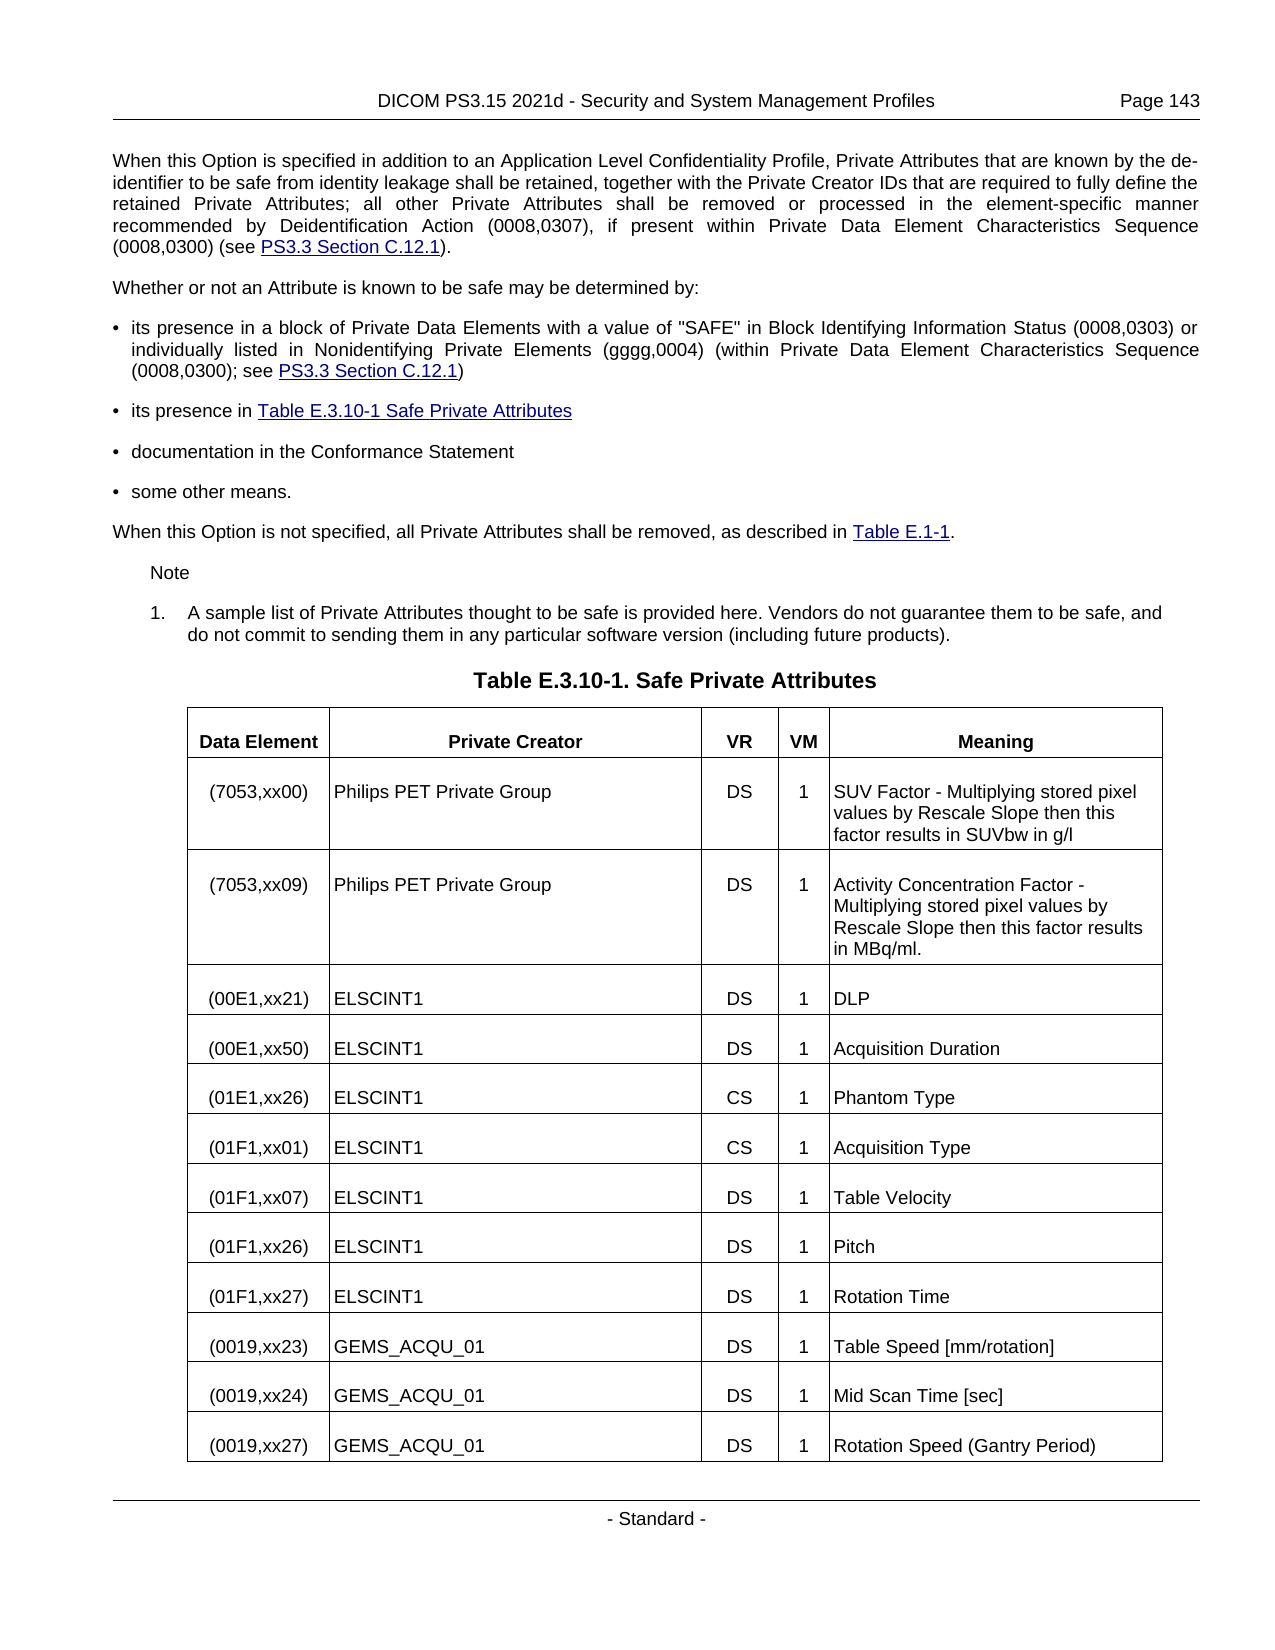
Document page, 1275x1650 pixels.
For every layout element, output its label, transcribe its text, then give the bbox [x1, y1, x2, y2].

table_cell Pitch [830, 1213, 1162, 1262]
text • its presence in Table E.3.10-1 Safe Private Attributes [112, 400, 1200, 422]
table_cell 1 [779, 758, 829, 849]
table_header VR [702, 708, 778, 757]
table_cell DS [702, 1263, 778, 1312]
table_cell 1 [779, 1213, 829, 1262]
table_cell CS [702, 1064, 778, 1113]
table_cell (01F1,xx01) [188, 1114, 329, 1162]
table_cell (7053,xx09) [188, 850, 329, 964]
table_header VM [779, 708, 829, 757]
table_cell DS [702, 758, 778, 849]
text Note [150, 562, 1162, 583]
table_cell GEMS_ACQU_01 [330, 1313, 701, 1361]
table_cell DS [702, 1213, 778, 1262]
table_cell DS [702, 1362, 778, 1411]
table_cell 1 [779, 1015, 829, 1063]
table_cell DS [702, 1164, 778, 1212]
table_header Data Element [188, 708, 329, 757]
table_cell Acquisition Type [830, 1114, 1162, 1162]
text • documentation in the Conformance Statement [112, 441, 1200, 462]
table_cell DS [702, 850, 778, 964]
table_cell ELSCINT1 [330, 1015, 701, 1063]
text Table E.3.10-1. Safe Private Attributes [187, 667, 1162, 693]
table_cell (01F1,xx26) [188, 1213, 329, 1262]
table_cell 1 [779, 965, 829, 1013]
table_cell Philips PET Private Group [330, 850, 701, 964]
table_cell Mid Scan Time [sec] [830, 1362, 1162, 1411]
table_cell Table Velocity [830, 1164, 1162, 1212]
table_cell (0019,xx23) [188, 1313, 329, 1361]
table_cell 1 [779, 850, 829, 964]
table_cell Phantom Type [830, 1064, 1162, 1113]
text When this Option is specified in addition to an Application Level Confidentiality Profile, Private Attributes that are known by the de-identifier to be safe from identity leakage shall be retained, together with the Private Creator IDs that are required to fully define the retained Private Attributes; all other Private Attributes shall be removed or processed in the element-specific manner recommended by Deidentification Action (0008,0307), if present within Private Data Element Characteristics Sequence (0008,0300) (see PS3.3 Section C.12.1). [112, 150, 1200, 258]
table_cell (00E1,xx50) [188, 1015, 329, 1063]
table_cell ELSCINT1 [330, 1213, 701, 1262]
table_cell (01F1,xx27) [188, 1263, 329, 1312]
table_cell DLP [830, 965, 1162, 1013]
table_cell Acquisition Duration [830, 1015, 1162, 1063]
table_cell 1 [779, 1064, 829, 1113]
table_cell Activity Concentration Factor - Multiplying stored pixel values by Rescale Slope then this factor results in MBq/ml. [830, 850, 1162, 964]
table_cell 1 [779, 1313, 829, 1361]
table_cell (00E1,xx21) [188, 965, 329, 1013]
table_cell (01F1,xx07) [188, 1164, 329, 1212]
text Whether or not an Attribute is known to be safe may be determined by: [112, 277, 1200, 298]
table_cell Rotation Speed (Gantry Period) [830, 1412, 1162, 1461]
table_cell DS [702, 1313, 778, 1361]
table_cell ELSCINT1 [330, 965, 701, 1013]
text • its presence in a block of Private Data Elements with a value of "SAFE" in Block Identifying Information Status (0008,0303) or individually listed in Nonidentifying Private Elements (gggg,0004) (within Private Data Element Characteristics Sequence (0008,0300); see PS3.3 Section C.12.1) [112, 317, 1200, 382]
table_cell 1 [779, 1362, 829, 1411]
table_cell 1 [779, 1114, 829, 1162]
table_cell DS [702, 1015, 778, 1063]
table_cell Table Speed [mm/rotation] [830, 1313, 1162, 1361]
table_cell ELSCINT1 [330, 1263, 701, 1312]
text • some other means. [112, 481, 1200, 502]
table_cell DS [702, 1412, 778, 1461]
table_cell (0019,xx24) [188, 1362, 329, 1411]
table_cell 1 [779, 1412, 829, 1461]
table_cell CS [702, 1114, 778, 1162]
table_header Meaning [830, 708, 1162, 757]
table_cell (01E1,xx26) [188, 1064, 329, 1113]
table_cell DS [702, 965, 778, 1013]
table_cell 1 [779, 1263, 829, 1312]
table_cell ELSCINT1 [330, 1064, 701, 1113]
table_cell Philips PET Private Group [330, 758, 701, 849]
text 1. A sample list of Private Attributes thought to be safe is provided here. Vendors do not guarantee them to be safe, and do not commit to sending them in any particular software version (including future products). [150, 602, 1162, 645]
table_cell GEMS_ACQU_01 [330, 1362, 701, 1411]
table_cell GEMS_ACQU_01 [330, 1412, 701, 1461]
table_cell ELSCINT1 [330, 1114, 701, 1162]
table_cell SUV Factor - Multiplying stored pixel values by Rescale Slope then this factor results in SUVbw in g/l [830, 758, 1162, 849]
text When this Option is not specified, all Private Attributes shall be removed, as described in Table E.1-1. [112, 521, 1200, 543]
table_cell Rotation Time [830, 1263, 1162, 1312]
table_cell ELSCINT1 [330, 1164, 701, 1212]
table_cell (7053,xx00) [188, 758, 329, 849]
table_cell (0019,xx27) [188, 1412, 329, 1461]
table_cell 1 [779, 1164, 829, 1212]
table_header Private Creator [330, 708, 701, 757]
